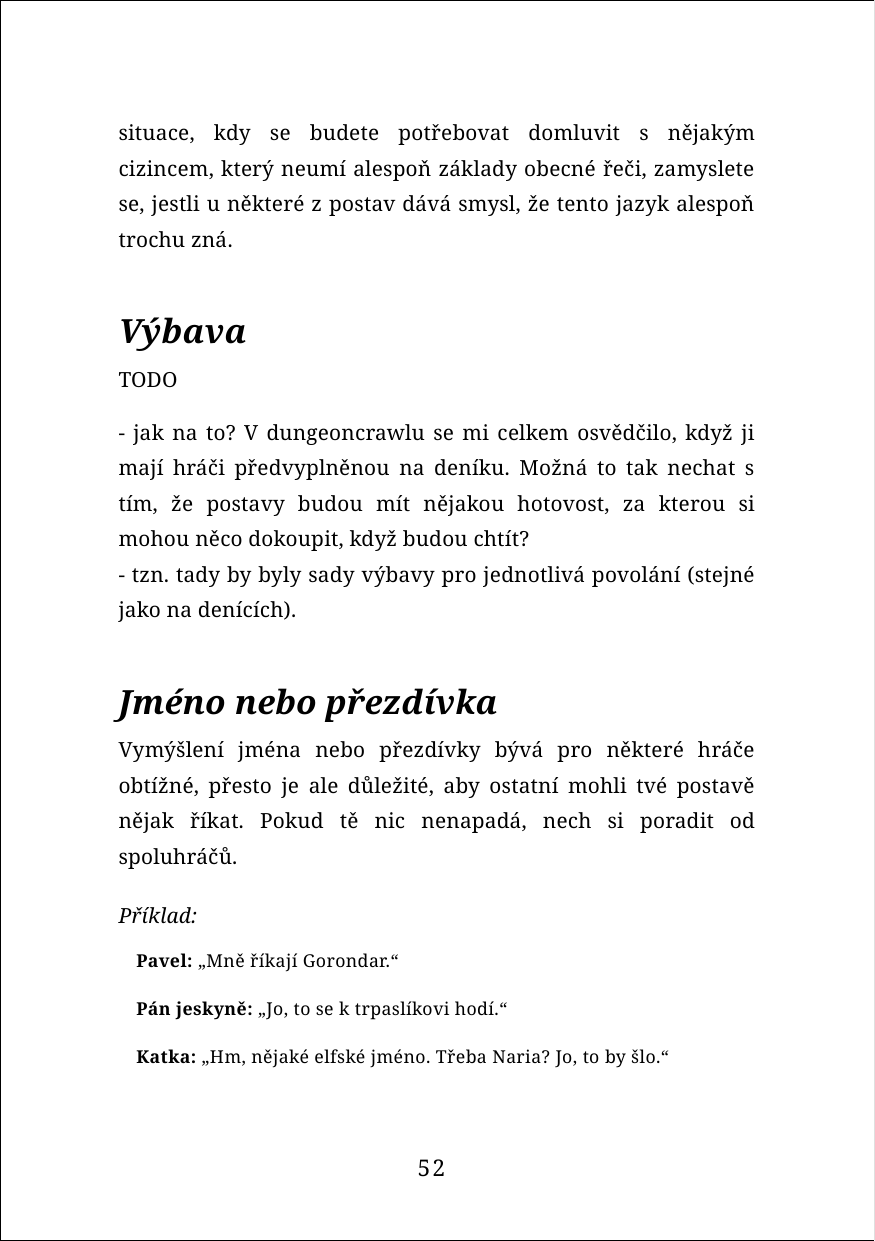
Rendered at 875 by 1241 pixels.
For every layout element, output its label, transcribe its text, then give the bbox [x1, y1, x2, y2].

text - jak na to? V dungeoncrawlu se mi celkem osvědčilo, když ji mají hráči předvyplněnou na deníku. Možná to tak nechat s tím, že postavy budou mít nějakou hotovost, za kterou si mohou něco dokoupit, když budou chtít? - tzn. tady by byly sady výbavy pro jednotlivá povolání (stejné jako na denících). [118, 418, 756, 624]
text situace, kdy se budete potřebovat domluvit s nějakým cizincem, který neumí alespoň základy obecné řeči, zamyslete se, jestli u některé z postav dává smysl, že tento jazyk alespoň trochu zná. [118, 118, 756, 253]
text Katka: „Hm, nějaké elfské jméno. Třeba Naria? Jo, to by šlo.“ [136, 1044, 756, 1069]
text Příklad: [118, 901, 756, 930]
text TODO [118, 365, 756, 393]
text Pán jeskyně: „Jo, to se k trpaslíkovi hodí.“ [136, 997, 756, 1021]
text Vymýšlení jména nebo přezdívky bývá pro některé hráče obtížné, přesto je ale důležité, aby ostatní mohli tvé postavě nějak říkat. Pokud tě nic nenapadá, nech si poradit od spoluhráčů. [118, 736, 756, 871]
text Pavel: „Mně říkají Gorondar.“ [136, 949, 756, 973]
subtitle Výbava [118, 308, 756, 353]
subtitle Jméno nebo přezdívka [118, 678, 756, 724]
